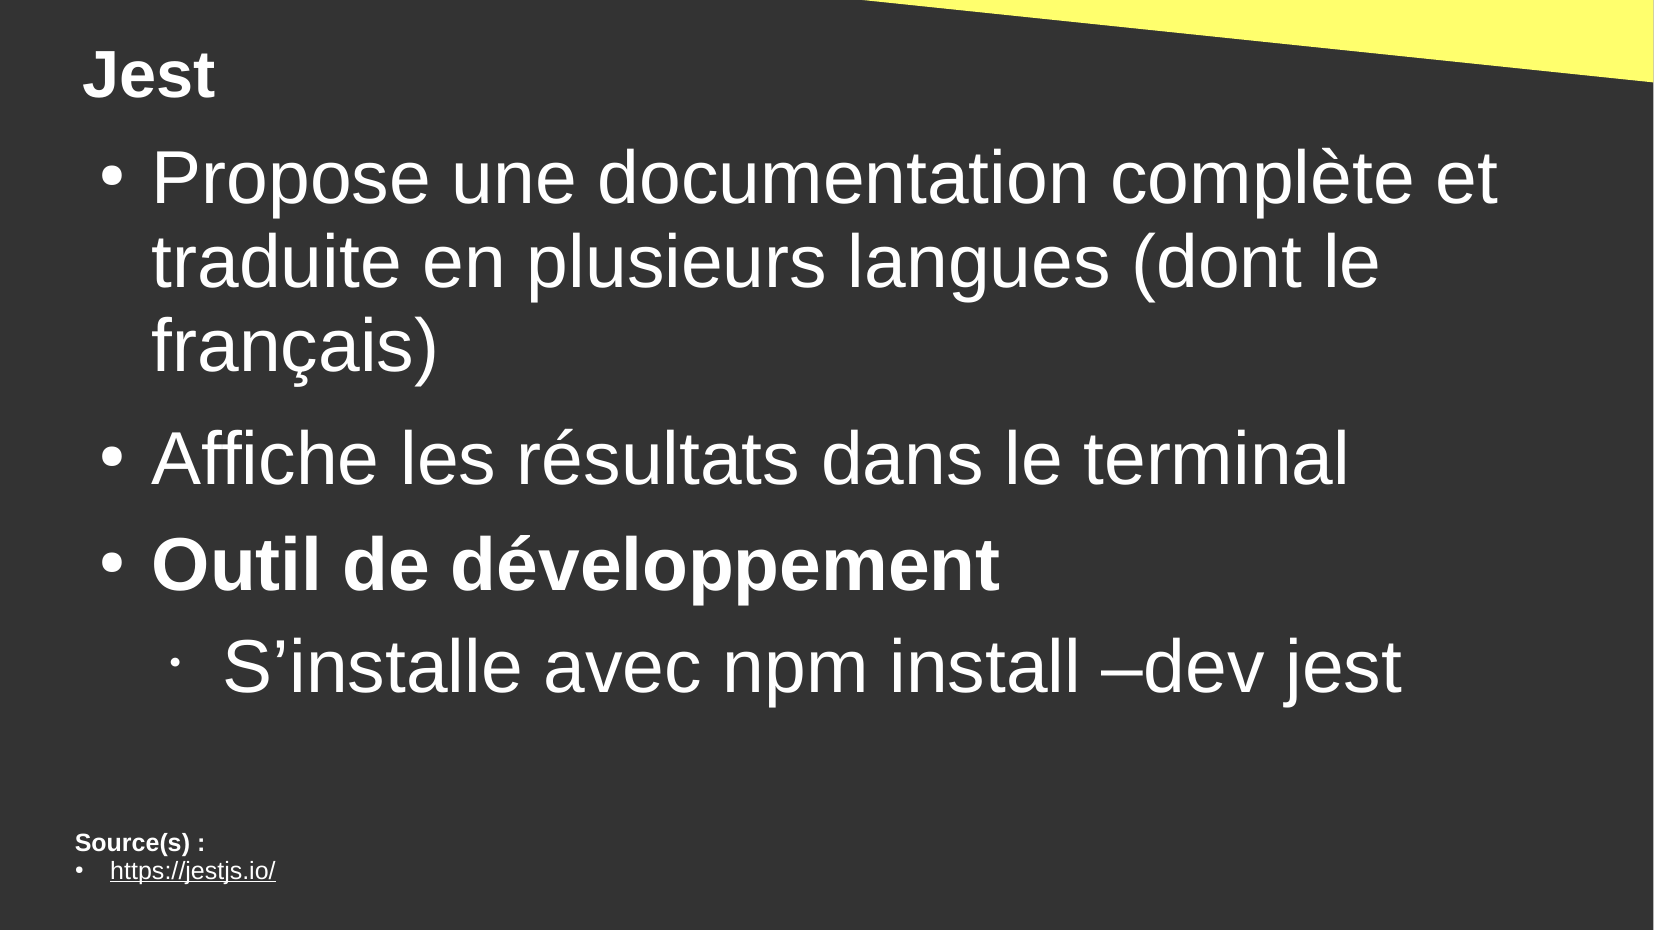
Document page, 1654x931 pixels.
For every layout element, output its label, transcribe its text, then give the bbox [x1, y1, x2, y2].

list Propose une documentation complète et traduite en plusieurs langues (dont le français) Affiche les résultats dans le terminal Outil de développement S’installe avec npm install –dev jest [80, 135, 1619, 756]
text_box [862, 0, 1654, 83]
title Jest [82, 37, 1571, 114]
text_box Source(s) : https://jestjs.io/ [59, 821, 426, 906]
